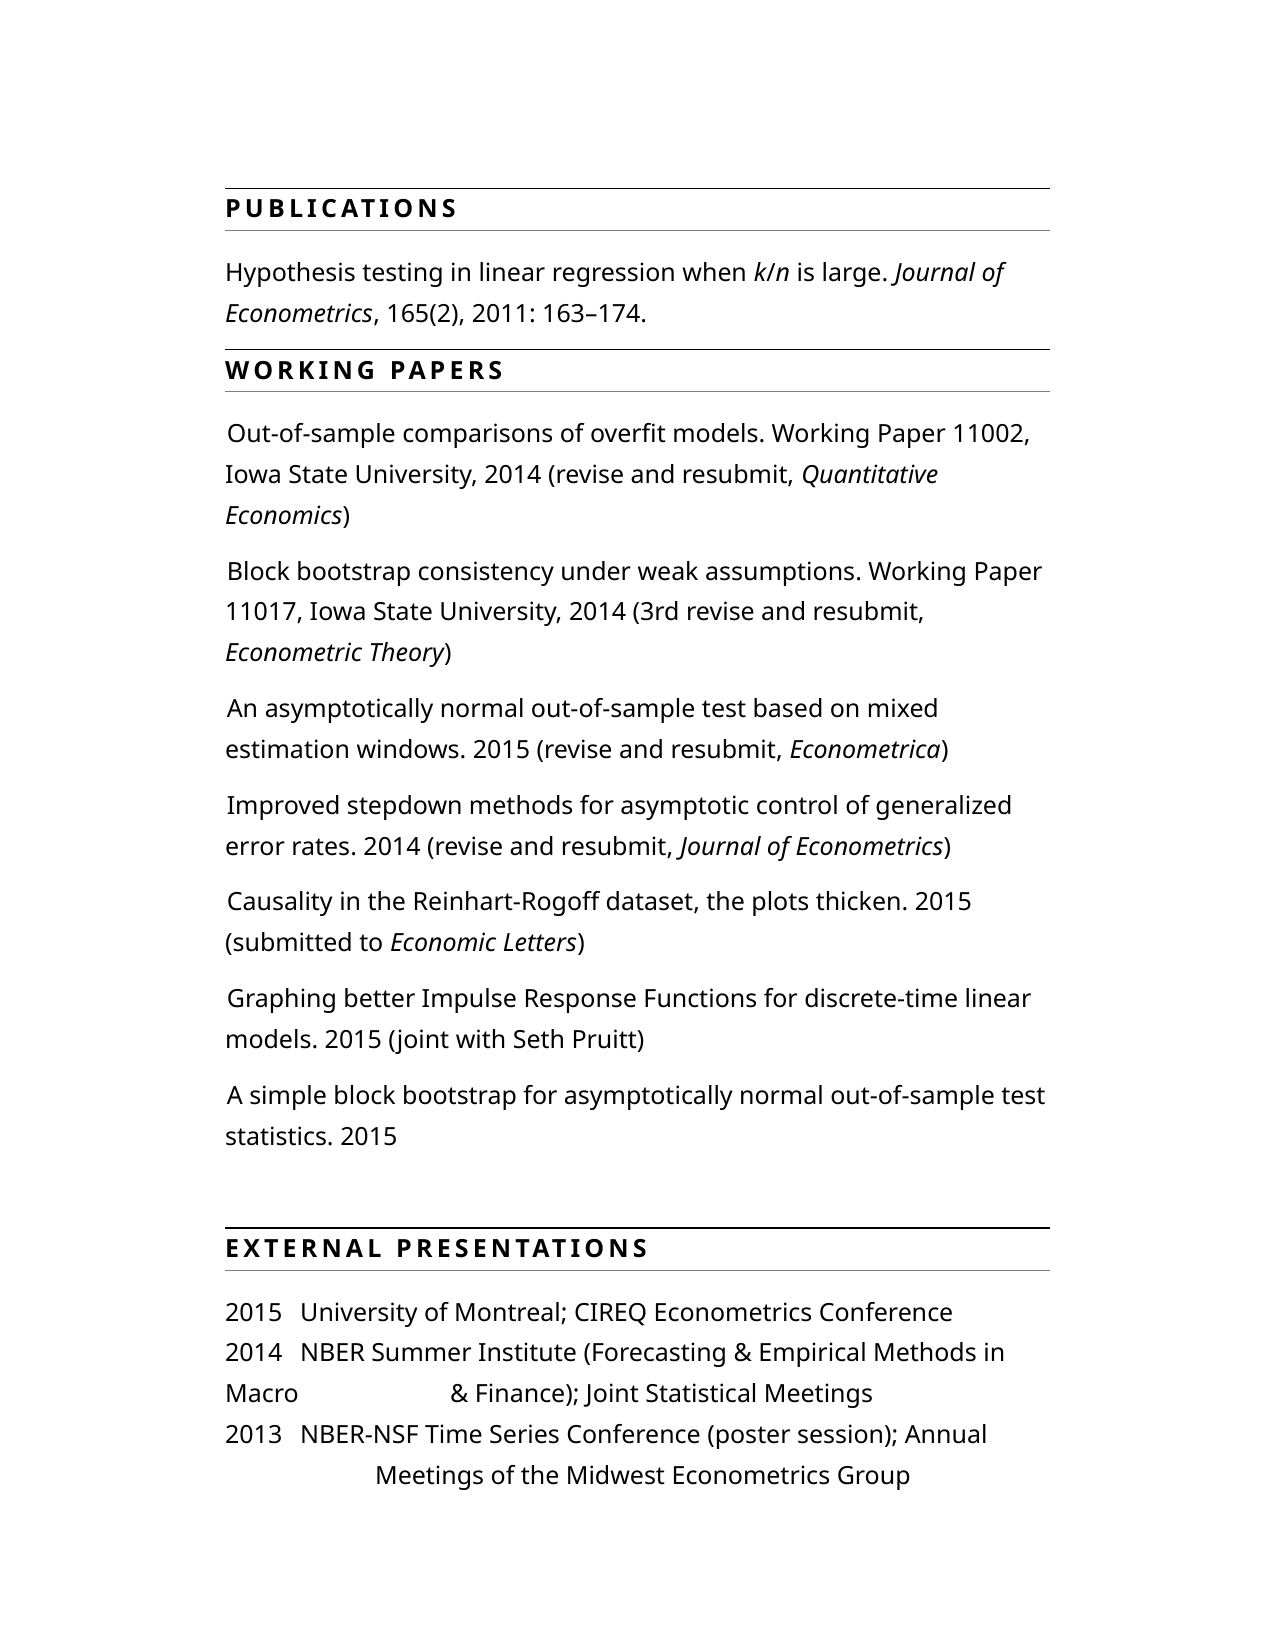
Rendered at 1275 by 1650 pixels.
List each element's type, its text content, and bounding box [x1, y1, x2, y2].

text WORKING PAPERS [225, 350, 1050, 391]
text Out-of-sample comparisons of overfit models. Working Paper 11002, Iowa State University, 2014 (revise and resubmit, Quantitative Economics) [225, 416, 1050, 531]
text 2015 University of Montreal; CIREQ Econometrics Conference [225, 1294, 1050, 1328]
text An asymptotically normal out-of-sample test based on mixed estimation windows. 2015 (revise and resubmit, Econometrica) [225, 691, 1050, 766]
text EXTERNAL PRESENTATIONS [225, 1229, 1050, 1270]
text Block bootstrap consistency under weak assumptions. Working Paper 11017, Iowa State University, 2014 (3rd revise and resubmit, Econometric Theory) [225, 553, 1050, 669]
text Graphing better Impulse Response Functions for discrete-time linear models. 2015 (joint with Seth Pruitt) [225, 981, 1050, 1056]
text 2013 NBER-NSF Time Series Conference (poster session); Annual Meetings of the Midwest Econometrics Group [225, 1417, 1050, 1492]
text 2014 NBER Summer Institute (Forecasting & Empirical Methods in Macro & Finance); Joint Statistical Meetings [225, 1335, 1050, 1410]
text Causality in the Reinhart-Rogoff dataset, the plots thicken. 2015 (submitted to Economic Letters) [225, 884, 1050, 959]
text Improved stepdown methods for asymptotic control of generalized error rates. 2014 (revise and resubmit, Journal of Econometrics) [225, 787, 1050, 862]
text Hypothesis testing in linear regression when k/n is large. Journal of Econometrics, 165(2), 2011: 163–174. [225, 254, 1050, 329]
text PUBLICATIONS [225, 189, 1050, 230]
text A simple block bootstrap for asymptotically normal out-of-sample test statistics. 2015 [225, 1077, 1050, 1152]
